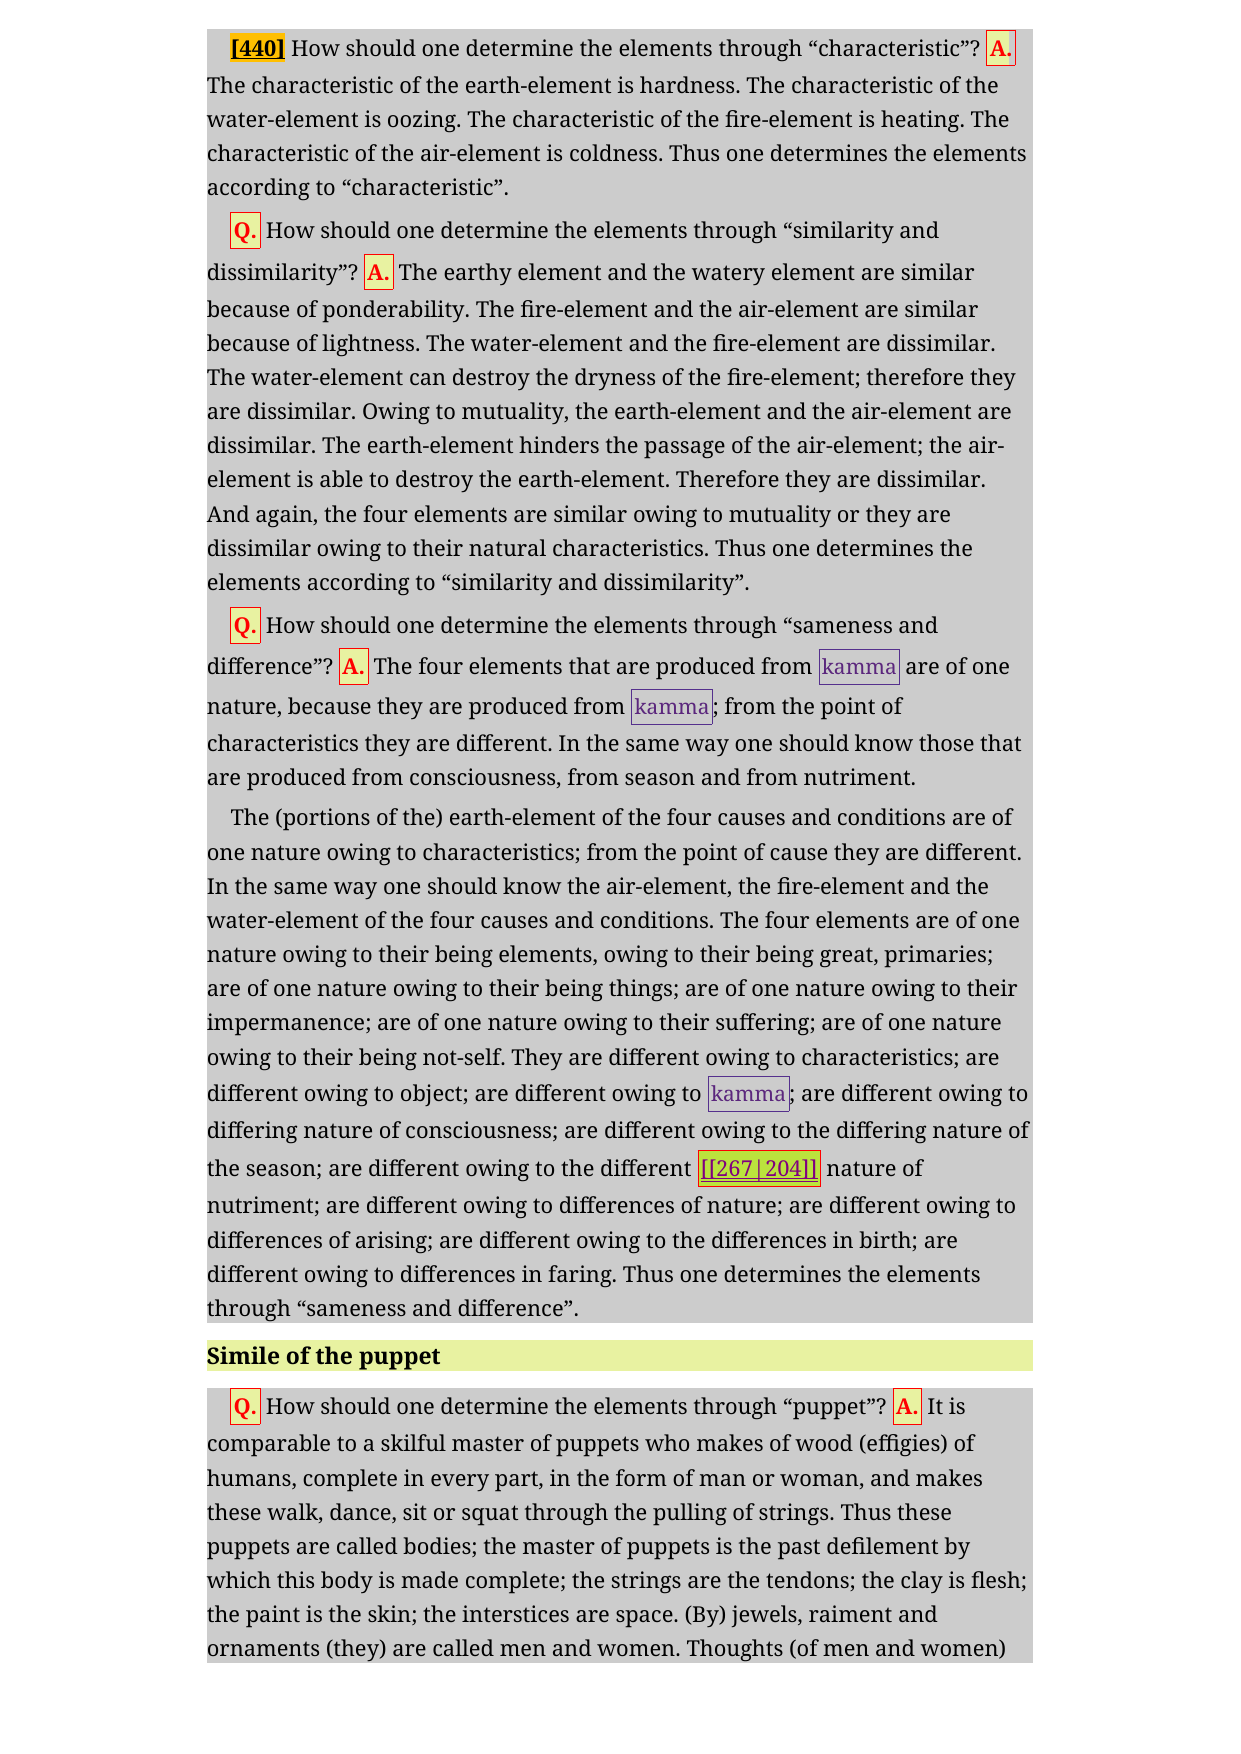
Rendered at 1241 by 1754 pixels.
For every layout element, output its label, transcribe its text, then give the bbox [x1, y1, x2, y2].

text Q. How should one determine the elements through “similarity and dissimilarity”? A. The earthy element and the watery element are similar because of ponderability. The fire-element and the air-element are similar because of lightness. The water-element and the fire-element are dissimilar. The water-element can destroy the dryness of the fire-element; therefore they are dissimilar. Owing to mutuality, the earth-element and the air-element are dissimilar. The earth-element hinders the passage of the air-element; the air-element is able to destroy the earth-element. Therefore they are dissimilar. And again, the four elements are similar owing to mutuality or they are dissimilar owing to their natural characteristics. Thus one determines the elements according to “similarity and dissimilarity”. [207, 212, 1033, 597]
text [440] How should one determine the elements through “characteristic”? A. The characteristic of the earth-element is hardness. The characteristic of the water-element is oozing. The characteristic of the fire-element is heating. The characteristic of the air-element is coldness. Thus one determines the elements according to “characteristic”. [207, 29, 1033, 202]
text The (portions of the) earth-element of the four causes and conditions are of one nature owing to characteristics; from the point of cause they are different. In the same way one should know the air-element, the fire-element and the water-element of the four causes and conditions. The four elements are of one nature owing to their being elements, owing to their being great, primaries; are of one nature owing to their being things; are of one nature owing to their impermanence; are of one nature owing to their suffering; are of one nature owing to their being not-self. They are different owing to characteristics; are different owing to object; are different owing to kamma; are different owing to differing nature of consciousness; are different owing to the differing nature of the season; are different owing to the different [[267|204]] nature of nutriment; are different owing to differences of nature; are different owing to differences of arising; are different owing to the differences in birth; are different owing to differences in faring. Thus one determines the elements through “sameness and difference”. [207, 802, 1033, 1323]
text Q. How should one determine the elements through “sameness and difference”? A. The four elements that are produced from kamma are of one nature, because they are produced from kamma; from the point of characteristics they are different. In the same way one should know those that are produced from consciousness, from season and from nutriment. [207, 607, 1033, 792]
text Q. How should one determine the elements through “puppet”? A. It is comparable to a skilful master of puppets who makes of wood (effigies) of humans, complete in every part, in the form of man or woman, and makes these walk, dance, sit or squat through the pulling of strings. Thus these puppets are called bodies; the master of puppets is the past defilement by which this body is made complete; the strings are the tendons; the clay is flesh; the paint is the skin; the interstices are space. (By) jewels, raiment and ornaments (they) are called men and women. Thoughts (of men and women) [207, 1388, 1033, 1663]
subtitle Simile of the puppet [207, 1340, 1033, 1371]
